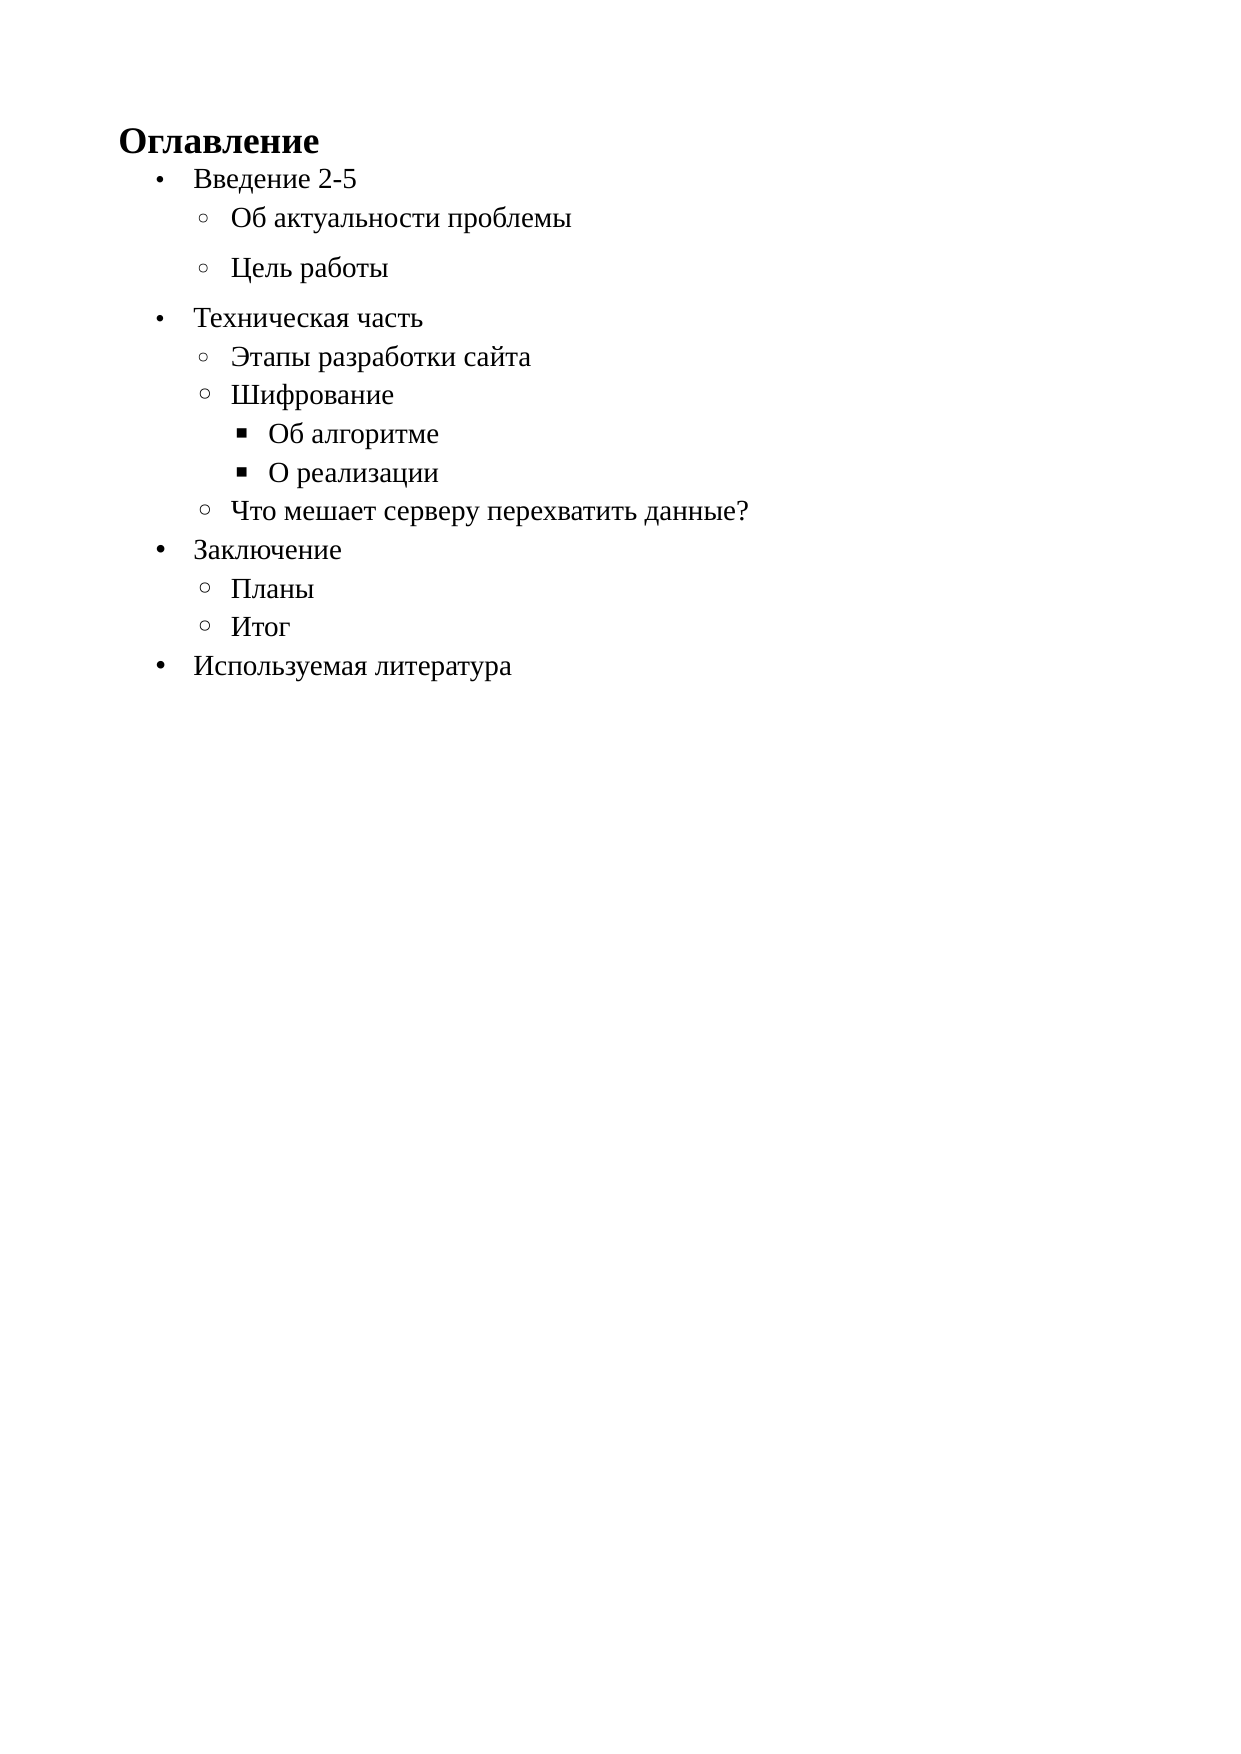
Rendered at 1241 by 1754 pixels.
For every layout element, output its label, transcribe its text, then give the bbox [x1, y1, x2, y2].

list Планы [193, 571, 1122, 604]
list Цель работы [193, 250, 1122, 284]
list О реализации [231, 455, 1122, 488]
list Введение 2-5 [156, 161, 1122, 195]
list Об актуальности проблемы [193, 200, 1122, 233]
list Техническая часть [156, 300, 1122, 334]
subtitle Оглавление [118, 118, 1122, 161]
list Используемая литература [156, 648, 1122, 682]
list Что мешает серверу перехватить данные? [193, 493, 1122, 527]
list Заключение [156, 532, 1122, 566]
list Об алгоритме [231, 416, 1122, 450]
list Этапы разработки сайта [193, 339, 1122, 372]
list Итог [193, 609, 1122, 643]
list Шифрование [193, 377, 1122, 411]
